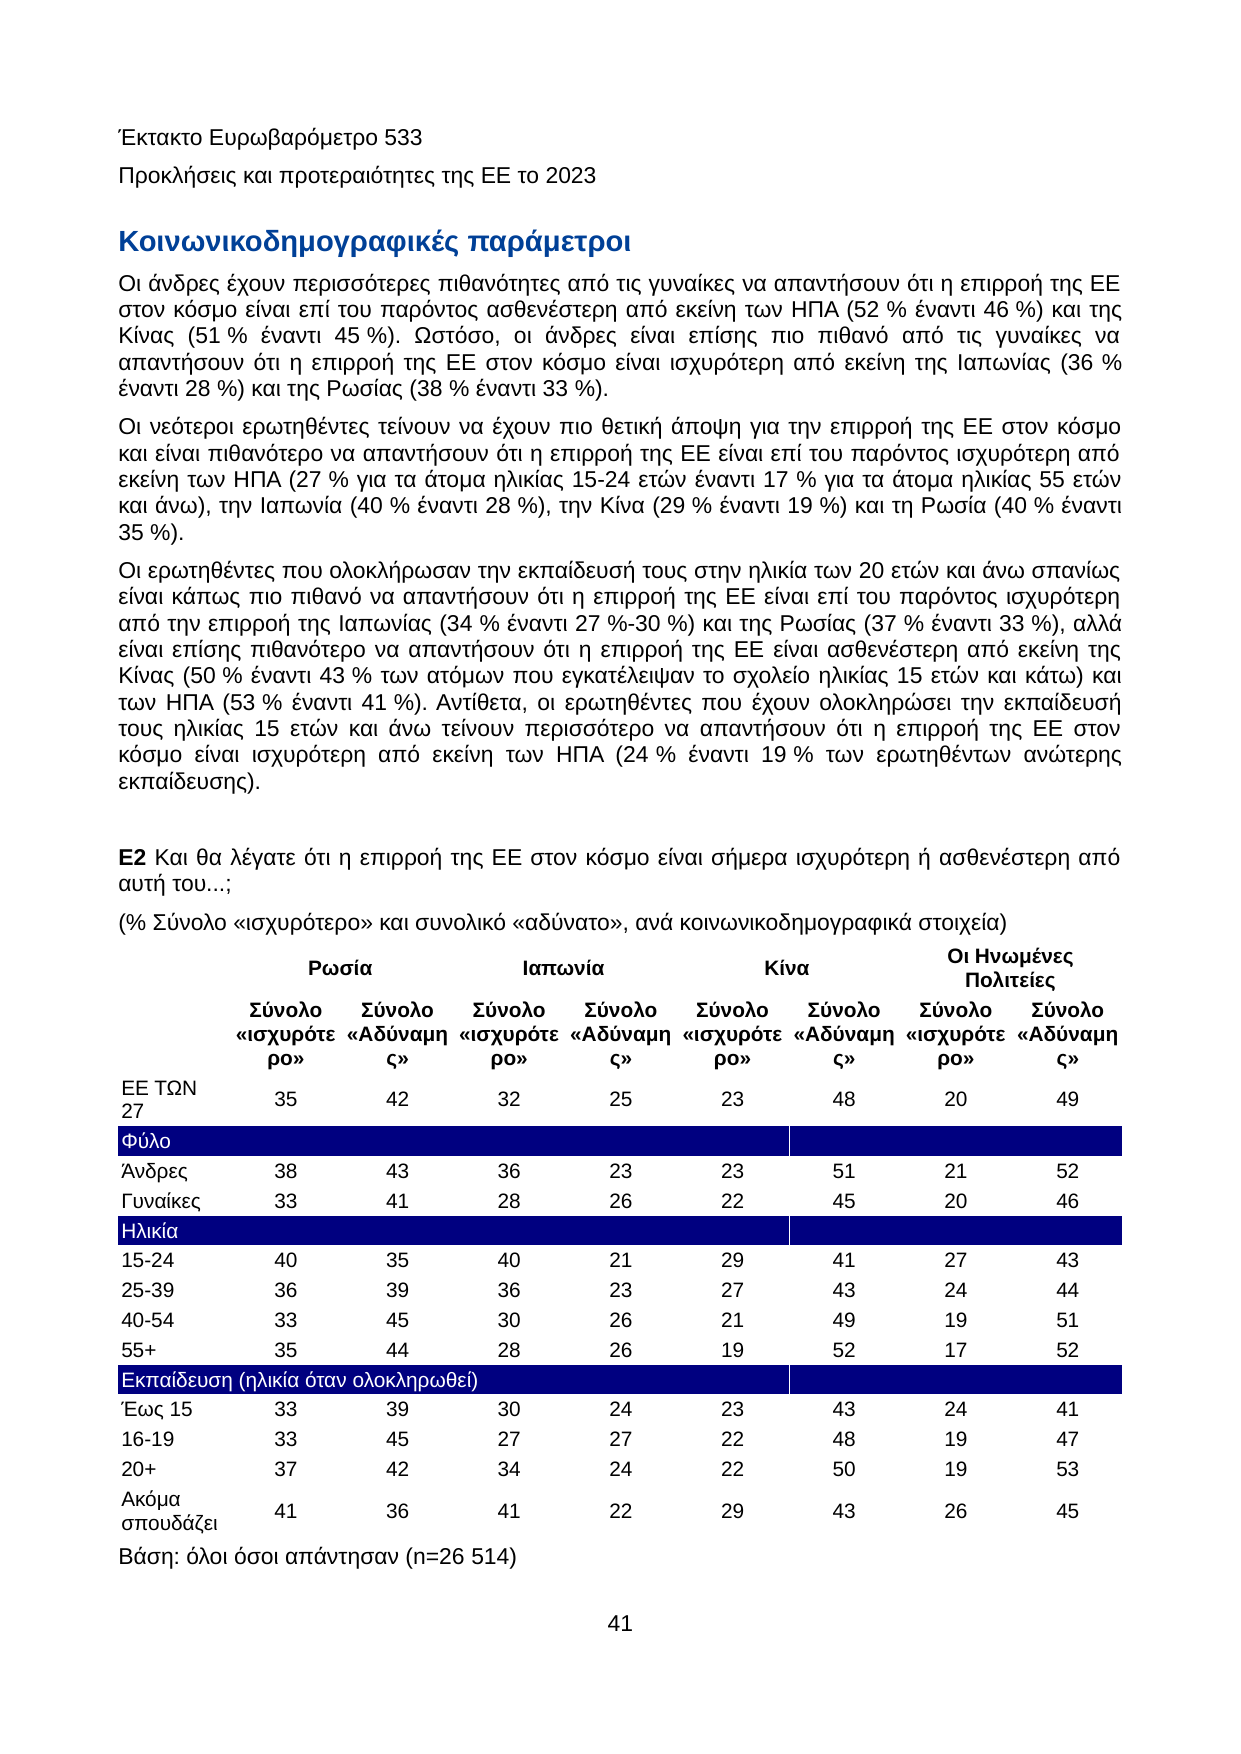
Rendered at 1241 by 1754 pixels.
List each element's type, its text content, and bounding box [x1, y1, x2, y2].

table_cell ΕΕ ΤΩΝ 27 [118, 1073, 228, 1126]
table_cell 29 [675, 1484, 789, 1537]
table_cell Σύνολο «Αδύναμης» [343, 995, 452, 1072]
table_header Ρωσία [228, 941, 452, 995]
table_header Κίνα [675, 941, 898, 995]
table_cell 24 [898, 1394, 1013, 1424]
table_cell 24 [566, 1454, 675, 1484]
table_cell 30 [452, 1305, 566, 1335]
table_cell 20+ [118, 1454, 228, 1484]
table_cell 21 [898, 1156, 1013, 1186]
table_cell 36 [228, 1275, 343, 1305]
table_cell 43 [790, 1484, 898, 1537]
table_cell 23 [675, 1156, 789, 1186]
table_cell [790, 1365, 898, 1394]
table_cell 51 [790, 1156, 898, 1186]
table_cell Σύνολο «ισχυρότερο» [228, 995, 343, 1072]
table_cell 24 [898, 1275, 1013, 1305]
table_cell 26 [566, 1186, 675, 1216]
table_cell 20 [898, 1073, 1013, 1126]
table_cell Εκπαίδευση (ηλικία όταν ολοκληρωθεί) [118, 1365, 566, 1394]
table_cell 23 [675, 1394, 789, 1424]
text Οι άνδρες έχουν περισσότερες πιθανότητες από τις γυναίκες να απαντήσουν ότι η επιρροή της ΕΕ στον κόσμο είναι επί του παρόντος ασθενέστερη από εκείνη των ΗΠΑ (52 % έναντι 46 %) και της Κίνας (51 % έναντι 45 %). Ωστόσο, οι άνδρες είναι επίσης πιο πιθανό από τις γυναίκες να απαντήσουν ότι η επιρροή της ΕΕ στον κόσμο είναι ισχυρότερη από εκείνη της Ιαπωνίας (36 % έναντι 28 %) και της Ρωσίας (38 % έναντι 33 %). [118, 269, 1122, 401]
table_cell 19 [898, 1305, 1013, 1335]
table_cell Άνδρες [118, 1156, 228, 1186]
table_cell Γυναίκες [118, 1186, 228, 1216]
table_cell [118, 995, 228, 1072]
table_cell 34 [452, 1454, 566, 1484]
table_cell 23 [566, 1156, 675, 1186]
table_cell [566, 1365, 675, 1394]
table_cell 50 [790, 1454, 898, 1484]
text Οι νεότεροι ερωτηθέντες τείνουν να έχουν πιο θετική άποψη για την επιρροή της ΕΕ στον κόσμο και είναι πιθανότερο να απαντήσουν ότι η επιρροή της ΕΕ είναι επί του παρόντος ισχυρότερη από εκείνη των ΗΠΑ (27 % για τα άτομα ηλικίας 15-24 ετών έναντι 17 % για τα άτομα ηλικίας 55 ετών και άνω), την Ιαπωνία (40 % έναντι 28 %), την Κίνα (29 % έναντι 19 %) και τη Ρωσία (40 % έναντι 35 %). [118, 413, 1122, 545]
table_cell 51 [1013, 1305, 1122, 1335]
table_cell 40 [452, 1245, 566, 1275]
table_cell 36 [452, 1156, 566, 1186]
table_cell 28 [452, 1186, 566, 1216]
table_cell 52 [1013, 1335, 1122, 1364]
table_cell Σύνολο «Αδύναμης» [790, 995, 898, 1072]
table_cell [1013, 1365, 1122, 1394]
table_cell 45 [790, 1186, 898, 1216]
table_cell 26 [566, 1305, 675, 1335]
table_cell [790, 1216, 898, 1245]
table_cell [898, 1216, 1013, 1245]
table_cell 16-19 [118, 1424, 228, 1454]
table_cell [566, 1216, 675, 1245]
table_cell Ηλικία [118, 1216, 566, 1245]
table_cell 27 [675, 1275, 789, 1305]
table_cell 43 [343, 1156, 452, 1186]
table_cell 44 [1013, 1275, 1122, 1305]
table_cell 42 [343, 1073, 452, 1126]
table_cell 15-24 [118, 1245, 228, 1275]
table_cell 36 [452, 1275, 566, 1305]
table_header [118, 941, 228, 995]
table_cell 35 [228, 1073, 343, 1126]
table_cell 21 [675, 1305, 789, 1335]
table_cell 52 [790, 1335, 898, 1364]
table_cell 33 [228, 1186, 343, 1216]
table_cell 29 [675, 1245, 789, 1275]
table_cell 27 [898, 1245, 1013, 1275]
table_cell 33 [228, 1394, 343, 1424]
table_cell 55+ [118, 1335, 228, 1364]
table_cell [675, 1216, 789, 1245]
table_cell 25 [566, 1073, 675, 1126]
table_cell [675, 1365, 789, 1394]
table_cell 47 [1013, 1424, 1122, 1454]
table_cell Σύνολο «ισχυρότερο» [452, 995, 566, 1072]
table_cell 19 [675, 1335, 789, 1364]
table_cell Σύνολο «ισχυρότερο» [898, 995, 1013, 1072]
table_cell 41 [228, 1484, 343, 1537]
table_cell 27 [452, 1424, 566, 1454]
table_cell 23 [675, 1073, 789, 1126]
text Οι ερωτηθέντες που ολοκλήρωσαν την εκπαίδευσή τους στην ηλικία των 20 ετών και άνω σπανίως είναι κάπως πιο πιθανό να απαντήσουν ότι η επιρροή της ΕΕ είναι επί του παρόντος ισχυρότερη από την επιρροή της Ιαπωνίας (34 % έναντι 27 %-30 %) και της Ρωσίας (37 % έναντι 33 %), αλλά είναι επίσης πιθανότερο να απαντήσουν ότι η επιρροή της ΕΕ είναι ασθενέστερη από εκείνη της Κίνας (50 % έναντι 43 % των ατόμων που εγκατέλειψαν το σχολείο ηλικίας 15 ετών και κάτω) και των ΗΠΑ (53 % έναντι 41 %). Αντίθετα, οι ερωτηθέντες που έχουν ολοκληρώσει την εκπαίδευσή τους ηλικίας 15 ετών και άνω τείνουν περισσότερο να απαντήσουν ότι η επιρροή της ΕΕ στον κόσμο είναι ισχυρότερη από εκείνη των ΗΠΑ (24 % έναντι 19 % των ερωτηθέντων ανώτερης εκπαίδευσης). [118, 557, 1122, 794]
table_cell 48 [790, 1073, 898, 1126]
table_cell 22 [675, 1424, 789, 1454]
table_cell 41 [1013, 1394, 1122, 1424]
table_cell 37 [228, 1454, 343, 1484]
table_cell 40-54 [118, 1305, 228, 1335]
table_cell 41 [790, 1245, 898, 1275]
text (% Σύνολο «ισχυρότερο» και συνολικό «αδύνατο», ανά κοινωνικοδημογραφικά στοιχεία) [118, 909, 1122, 935]
table_cell 49 [790, 1305, 898, 1335]
table_cell 27 [566, 1424, 675, 1454]
table_cell [790, 1126, 898, 1156]
table_cell 33 [228, 1305, 343, 1335]
table_cell 35 [343, 1245, 452, 1275]
table_cell 24 [566, 1394, 675, 1424]
table_cell 35 [228, 1335, 343, 1364]
table_cell Σύνολο «Αδύναμης» [1013, 995, 1122, 1072]
table_cell 41 [343, 1186, 452, 1216]
table_cell 45 [343, 1424, 452, 1454]
table_cell 45 [343, 1305, 452, 1335]
table_cell 38 [228, 1156, 343, 1186]
table_cell 43 [790, 1275, 898, 1305]
table_cell 22 [675, 1186, 789, 1216]
text Ε2 Και θα λέγατε ότι η επιρροή της ΕΕ στον κόσμο είναι σήμερα ισχυρότερη ή ασθενέστερη από αυτή του...; [118, 844, 1122, 897]
table_cell Σύνολο «Αδύναμης» [566, 995, 675, 1072]
table_cell [1013, 1216, 1122, 1245]
table_cell 22 [675, 1454, 789, 1484]
table_cell 19 [898, 1454, 1013, 1484]
table_cell 23 [566, 1275, 675, 1305]
table_cell 49 [1013, 1073, 1122, 1126]
table_header Οι Ηνωμένες Πολιτείες [898, 941, 1122, 995]
table_cell 52 [1013, 1156, 1122, 1186]
table_cell 53 [1013, 1454, 1122, 1484]
table_cell 44 [343, 1335, 452, 1364]
table_cell 20 [898, 1186, 1013, 1216]
table_cell 40 [228, 1245, 343, 1275]
table_cell 32 [452, 1073, 566, 1126]
table_cell 17 [898, 1335, 1013, 1364]
table_cell 26 [898, 1484, 1013, 1537]
table_cell [675, 1126, 789, 1156]
text Κοινωνικοδημογραφικές παράμετροι [118, 224, 1122, 258]
table_header Ιαπωνία [452, 941, 675, 995]
table_cell 42 [343, 1454, 452, 1484]
table_cell [898, 1126, 1013, 1156]
table_cell 41 [452, 1484, 566, 1537]
table_cell Σύνολο «ισχυρότερο» [675, 995, 789, 1072]
table_cell Ακόμα σπουδάζει [118, 1484, 228, 1537]
table_cell 19 [898, 1424, 1013, 1454]
table_cell 28 [452, 1335, 566, 1364]
table_cell Έως 15 [118, 1394, 228, 1424]
table_cell 33 [228, 1424, 343, 1454]
table_cell 39 [343, 1394, 452, 1424]
table_cell 36 [343, 1484, 452, 1537]
table_cell [898, 1365, 1013, 1394]
table_cell 39 [343, 1275, 452, 1305]
table_cell [1013, 1126, 1122, 1156]
table_cell 48 [790, 1424, 898, 1454]
table_cell 43 [1013, 1245, 1122, 1275]
table_cell 25-39 [118, 1275, 228, 1305]
table_cell [566, 1126, 675, 1156]
table_cell 21 [566, 1245, 675, 1275]
text Βάση: όλοι όσοι απάντησαν (n=26 514) [118, 1543, 1122, 1570]
table_cell 43 [790, 1394, 898, 1424]
table_cell 26 [566, 1335, 675, 1364]
table_cell 30 [452, 1394, 566, 1424]
table_cell 45 [1013, 1484, 1122, 1537]
table_cell 46 [1013, 1186, 1122, 1216]
table_cell 22 [566, 1484, 675, 1537]
table_cell Φύλο [118, 1126, 566, 1156]
